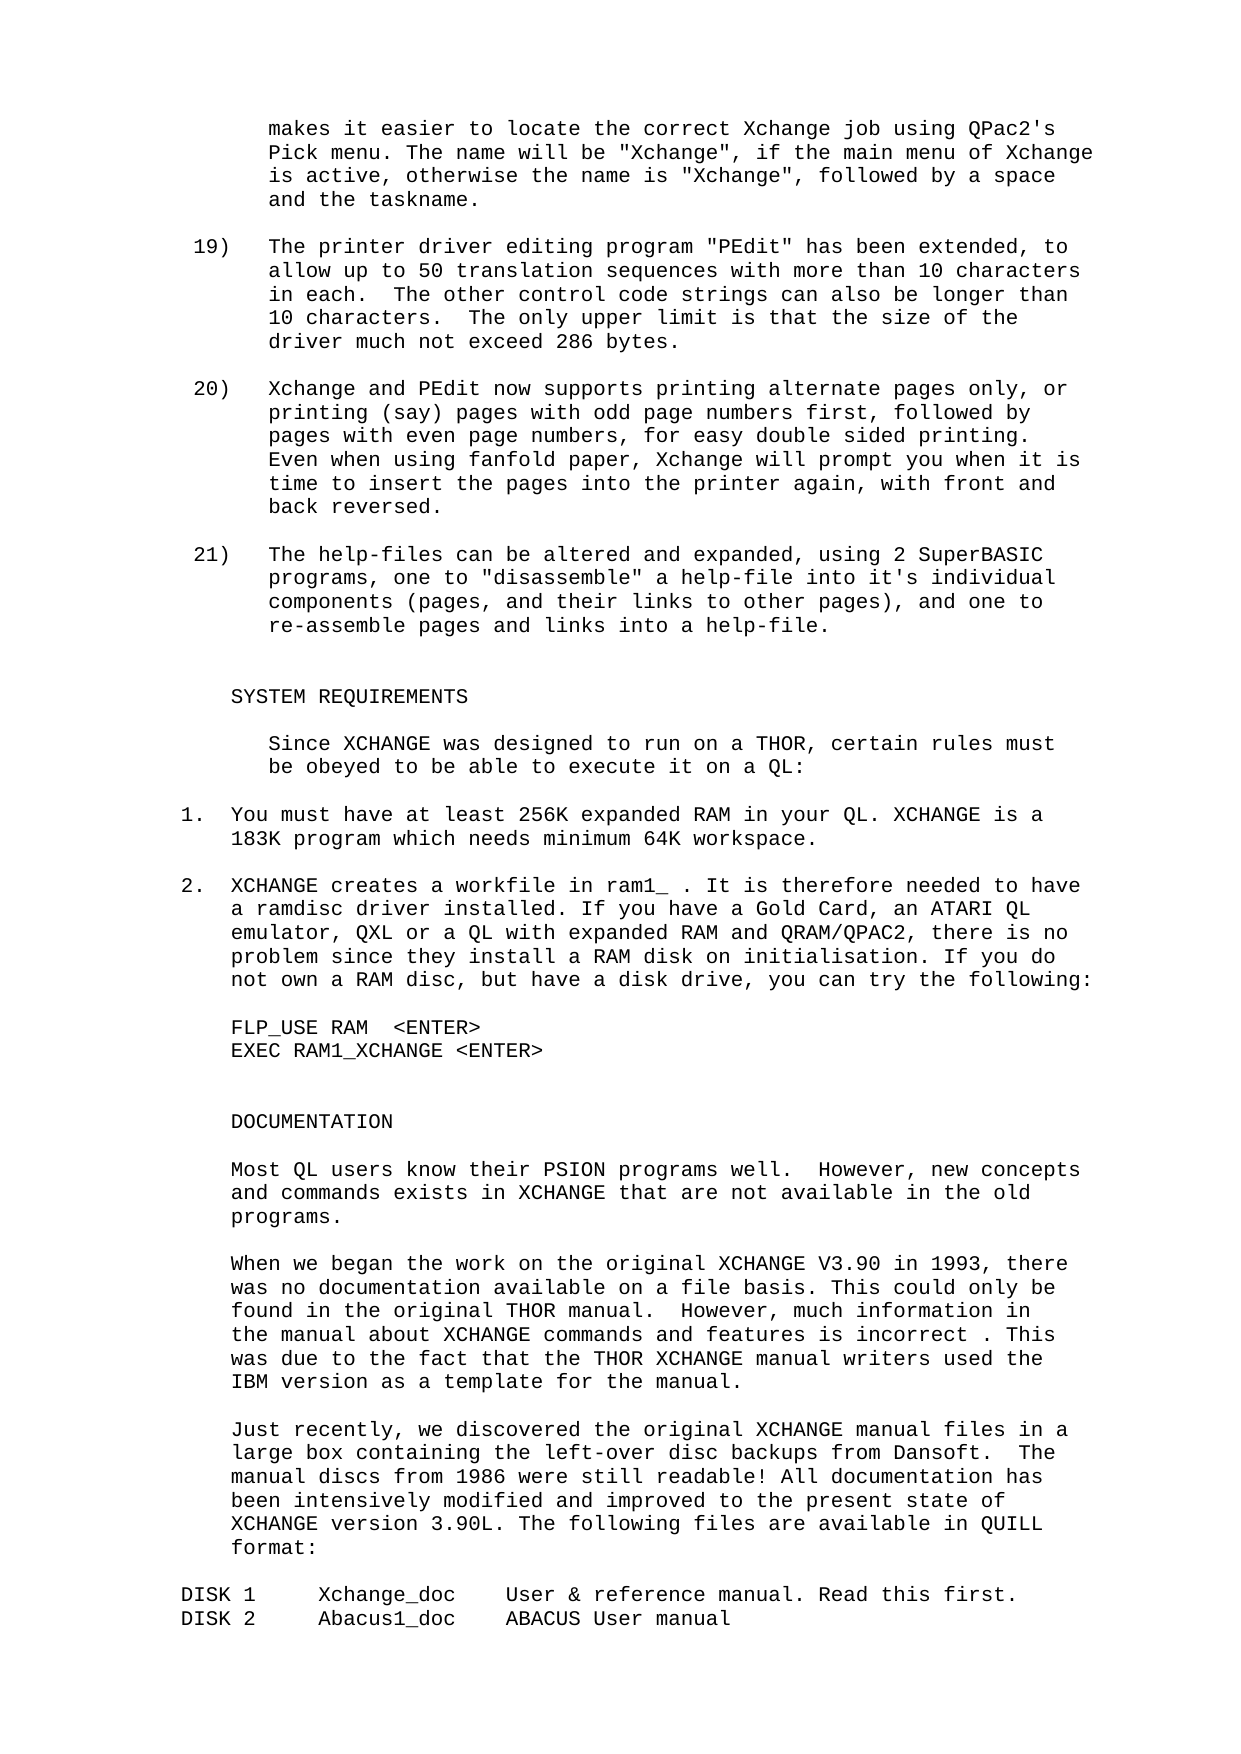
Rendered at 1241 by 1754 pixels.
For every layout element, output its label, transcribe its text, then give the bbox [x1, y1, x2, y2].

text not own a RAM disc, but have a disk drive, you can try the following: [118, 969, 1122, 993]
text Just recently, we discovered the original XCHANGE manual files in a [118, 1419, 1122, 1442]
text programs, one to "disassemble" a help-file into it's individual [118, 567, 1122, 591]
text manual discs from 1986 were still readable! All documentation has [118, 1466, 1122, 1489]
text DOCUMENTATION [118, 1111, 1122, 1135]
text XCHANGE version 3.90L. The following files are available in QUILL [118, 1513, 1122, 1537]
text 2. XCHANGE creates a workfile in ram1_ . It is therefore needed to have [118, 875, 1122, 898]
text was no documentation available on a file basis. This could only be [118, 1277, 1122, 1300]
text SYSTEM REQUIREMENTS [118, 686, 1122, 709]
text and commands exists in XCHANGE that are not available in the old [118, 1182, 1122, 1206]
text re-assemble pages and links into a help-file. [118, 615, 1122, 638]
text Since XCHANGE was designed to run on a THOR, certain rules must [118, 733, 1122, 757]
text problem since they install a RAM disk on initialisation. If you do [118, 946, 1122, 969]
text time to insert the pages into the printer again, with front and [118, 473, 1122, 496]
text be obeyed to be able to execute it on a QL: [118, 757, 1122, 780]
text back reversed. [118, 496, 1122, 520]
text a ramdisc driver installed. If you have a Gold Card, an ATARI QL [118, 898, 1122, 922]
text in each. The other control code strings can also be longer than [118, 284, 1122, 307]
text allow up to 50 translation sequences with more than 10 characters [118, 260, 1122, 284]
text emulator, QXL or a QL with expanded RAM and QRAM/QPAC2, there is no [118, 922, 1122, 946]
text printing (say) pages with odd page numbers first, followed by [118, 402, 1122, 426]
text was due to the fact that the THOR XCHANGE manual writers used the [118, 1348, 1122, 1371]
text 1. You must have at least 256K expanded RAM in your QL. XCHANGE is a [118, 804, 1122, 827]
text and the taskname. [118, 189, 1122, 213]
text programs. [118, 1206, 1122, 1229]
text been intensively modified and improved to the present state of [118, 1489, 1122, 1513]
text Even when using fanfold paper, Xchange will prompt you when it is [118, 449, 1122, 473]
text When we began the work on the original XCHANGE V3.90 in 1993, there [118, 1253, 1122, 1277]
text components (pages, and their links to other pages), and one to [118, 591, 1122, 615]
text driver much not exceed 286 bytes. [118, 331, 1122, 354]
text Most QL users know their PSION programs well. However, new concepts [118, 1158, 1122, 1182]
text IBM version as a template for the manual. [118, 1371, 1122, 1395]
text makes it easier to locate the correct Xchange job using QPac2's [118, 118, 1122, 142]
text DISK 1 Xchange_doc User & reference manual. Read this first. [118, 1584, 1122, 1608]
text 183K program which needs minimum 64K workspace. [118, 827, 1122, 851]
text 20) Xchange and PEdit now supports printing alternate pages only, or [118, 378, 1122, 402]
text is active, otherwise the name is "Xchange", followed by a space [118, 165, 1122, 189]
text DISK 2 Abacus1_doc ABACUS User manual [118, 1608, 1122, 1631]
text the manual about XCHANGE commands and features is incorrect . This [118, 1324, 1122, 1348]
text large box containing the left-over disc backups from Dansoft. The [118, 1442, 1122, 1466]
text pages with even page numbers, for easy double sided printing. [118, 426, 1122, 449]
text 10 characters. The only upper limit is that the size of the [118, 307, 1122, 331]
text FLP_USE RAM <ENTER> [118, 1017, 1122, 1040]
text Pick menu. The name will be "Xchange", if the main menu of Xchange [118, 142, 1122, 165]
text EXEC RAM1_XCHANGE <ENTER> [118, 1040, 1122, 1064]
text 19) The printer driver editing program "PEdit" has been extended, to [118, 236, 1122, 260]
text found in the original THOR manual. However, much information in [118, 1300, 1122, 1324]
text 21) The help-files can be altered and expanded, using 2 SuperBASIC [118, 544, 1122, 567]
text format: [118, 1537, 1122, 1561]
